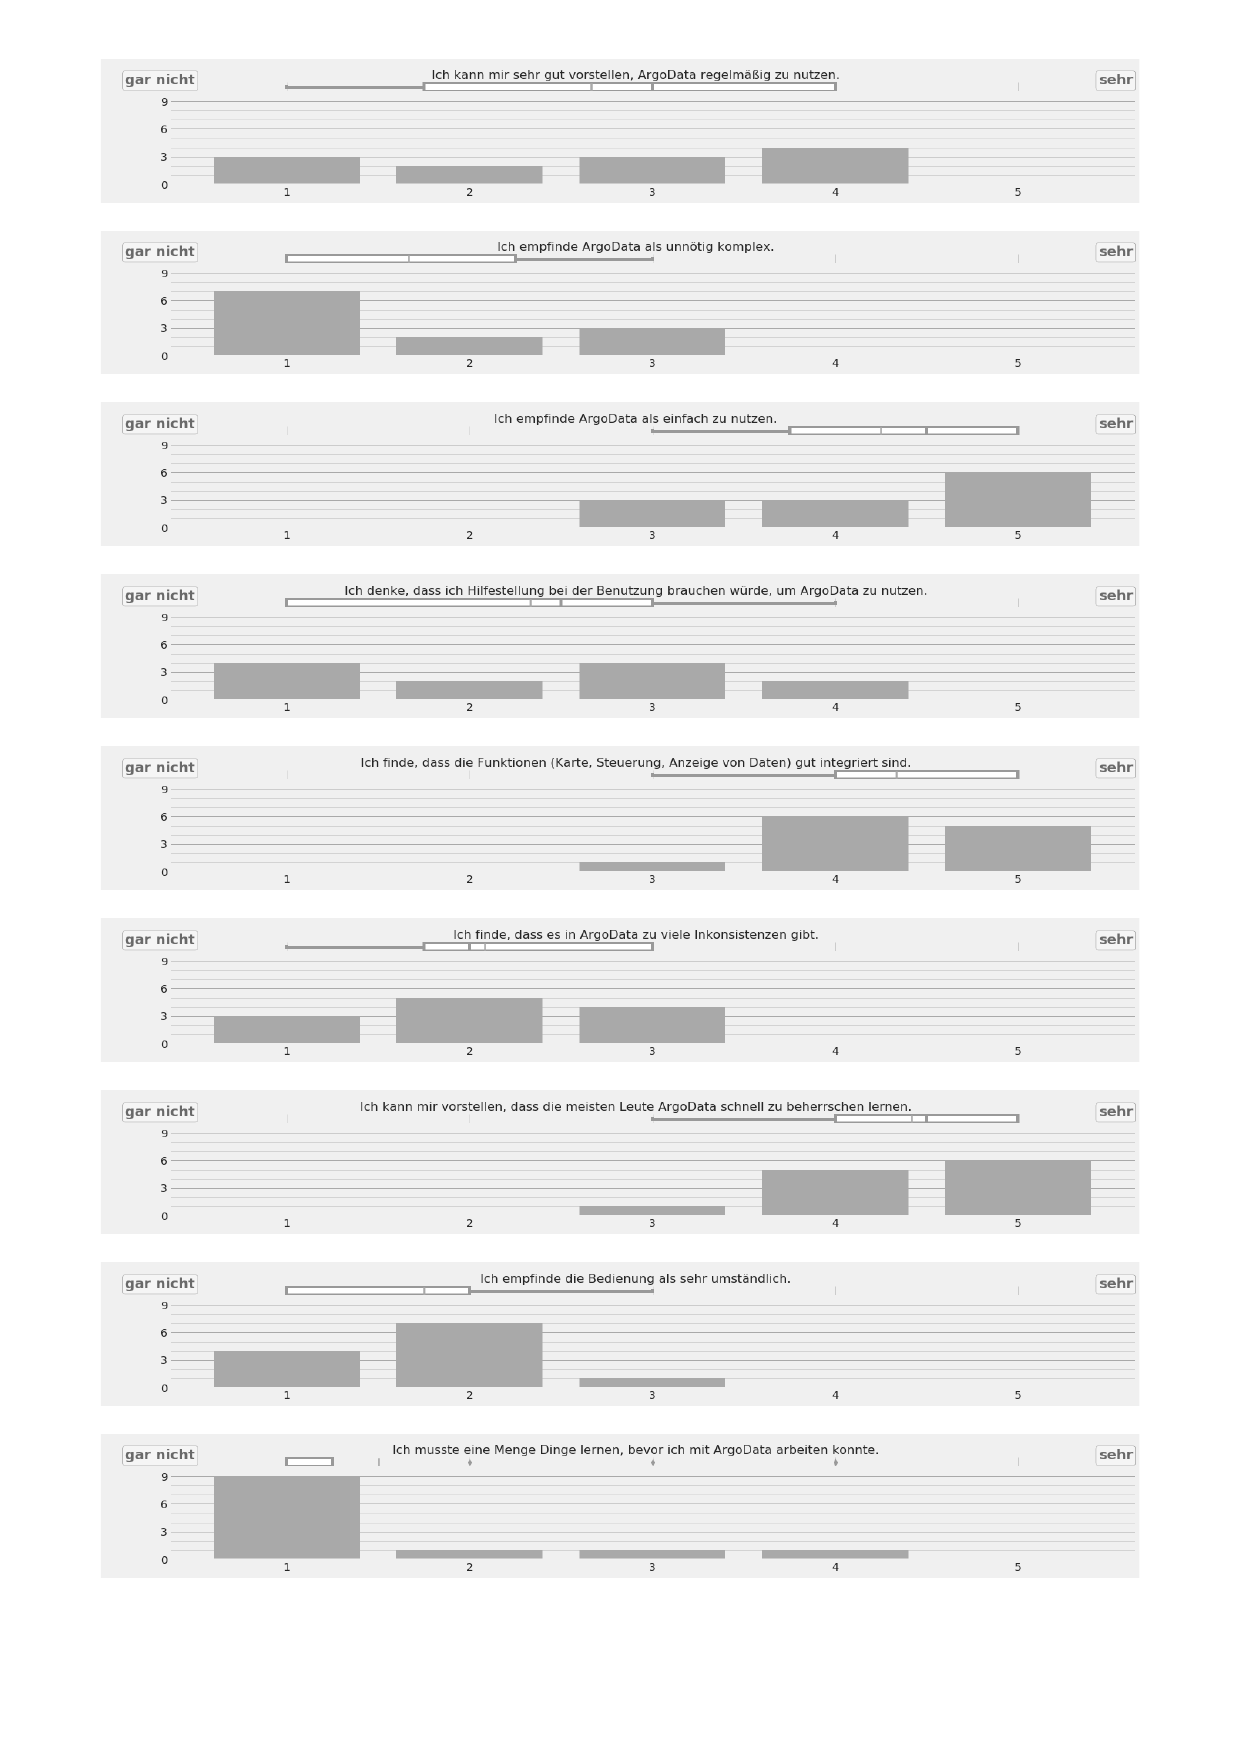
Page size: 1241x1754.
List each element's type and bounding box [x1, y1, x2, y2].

picture [100, 59, 1140, 203]
picture [100, 1090, 1140, 1234]
picture [100, 402, 1140, 546]
picture [100, 231, 1140, 374]
picture [100, 1262, 1140, 1406]
picture [100, 574, 1140, 718]
picture [100, 1434, 1140, 1578]
picture [100, 746, 1140, 890]
picture [100, 918, 1140, 1062]
